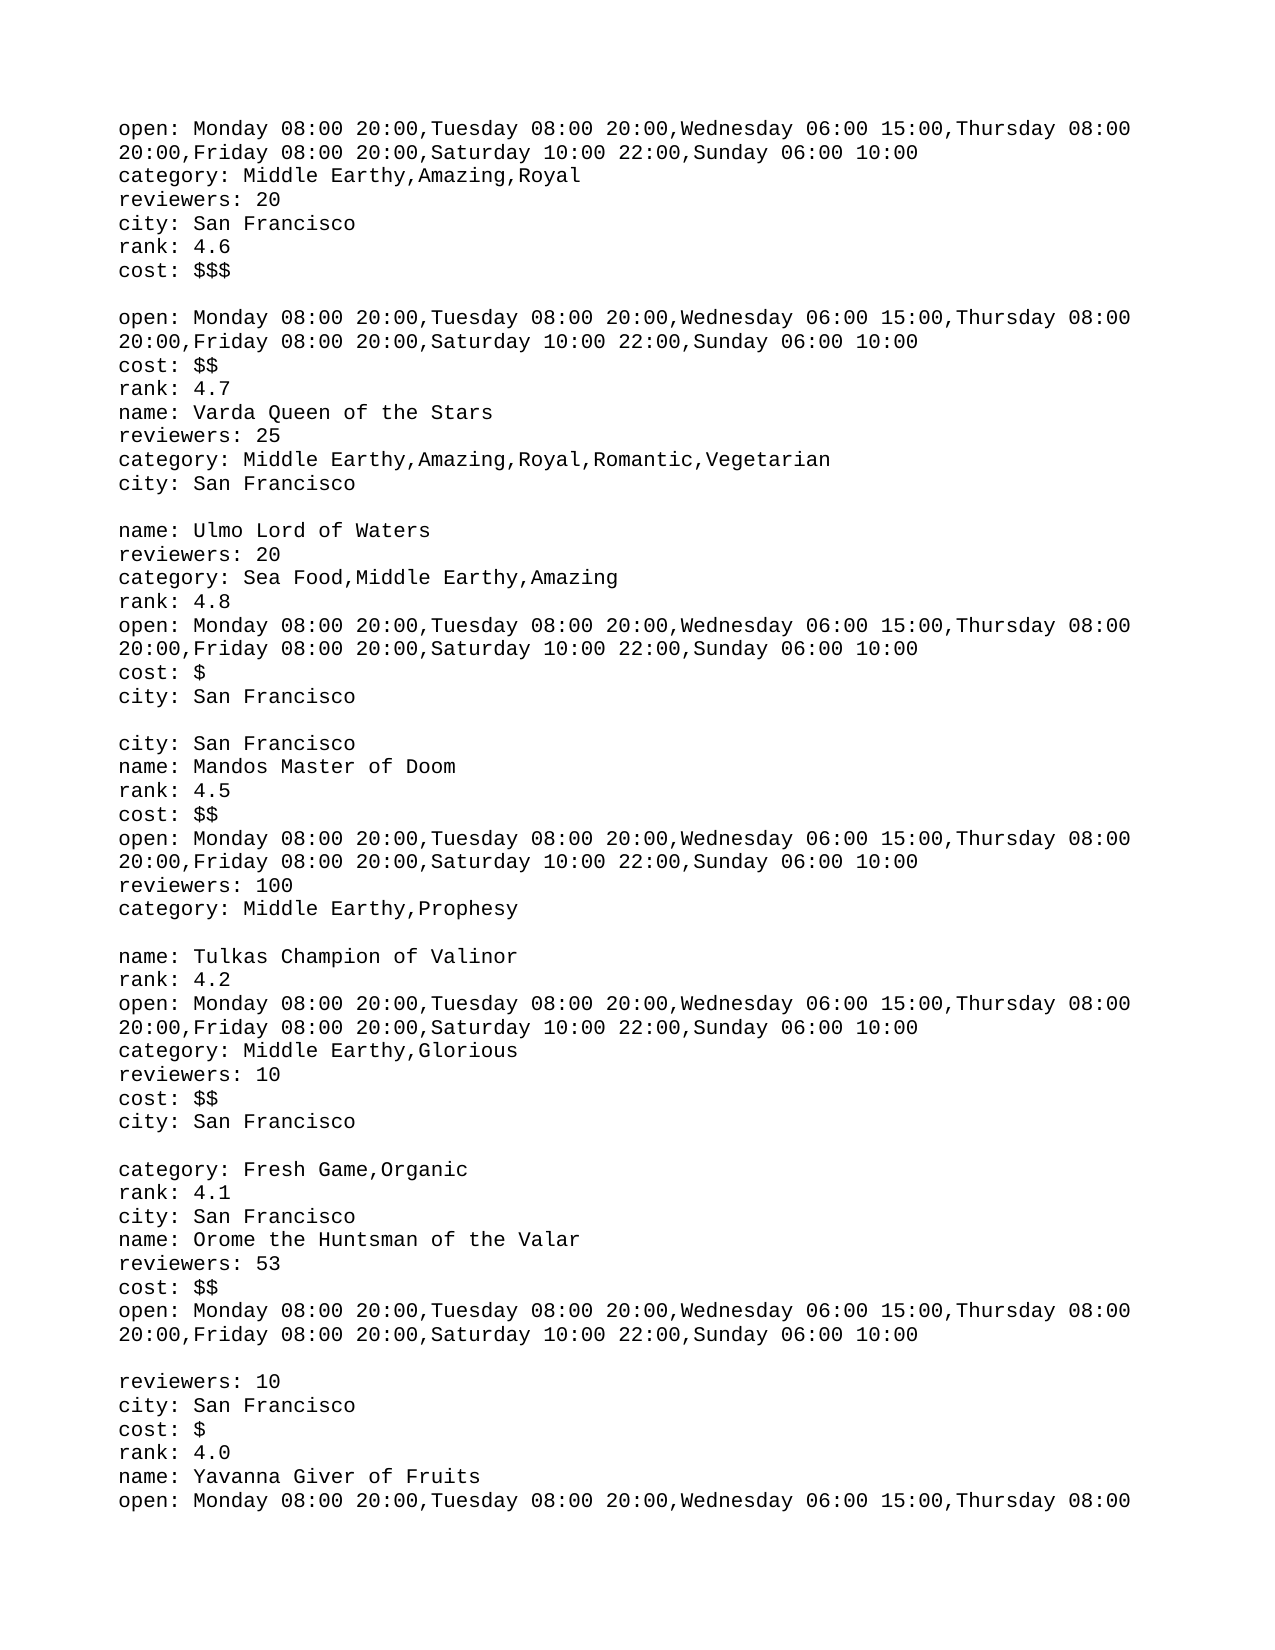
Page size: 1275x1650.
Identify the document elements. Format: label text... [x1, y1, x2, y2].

text city: San Francisco [118, 733, 1157, 757]
text reviewers: 25 [118, 426, 1157, 449]
text cost: $$$ [118, 260, 1157, 284]
text rank: 4.6 [118, 236, 1157, 260]
text name: Varda Queen of the Stars [118, 402, 1157, 426]
text rank: 4.7 [118, 378, 1157, 402]
text city: San Francisco [118, 473, 1157, 496]
text city: San Francisco [118, 1395, 1157, 1419]
text rank: 4.1 [118, 1182, 1157, 1206]
text name: Orome the Huntsman of the Valar [118, 1229, 1157, 1253]
text cost: $$ [118, 1277, 1157, 1300]
text rank: 4.8 [118, 591, 1157, 615]
text cost: $$ [118, 804, 1157, 827]
text category: Middle Earthy,Amazing,Royal [118, 165, 1157, 189]
text rank: 4.2 [118, 969, 1157, 993]
text rank: 4.5 [118, 780, 1157, 804]
text city: San Francisco [118, 1111, 1157, 1135]
text reviewers: 10 [118, 1064, 1157, 1088]
text open: Monday 08:00 20:00,Tuesday 08:00 20:00,Wednesday 06:00 15:00,Thursday 08:00 20:00,Friday 08:00 20:00,Saturday 10:00 22:00,Sunday 06:00 10:00 [118, 827, 1157, 875]
text cost: $ [118, 1419, 1157, 1442]
text reviewers: 53 [118, 1253, 1157, 1277]
text reviewers: 20 [118, 189, 1157, 213]
text reviewers: 10 [118, 1371, 1157, 1395]
text cost: $ [118, 662, 1157, 686]
text reviewers: 100 [118, 875, 1157, 898]
text city: San Francisco [118, 213, 1157, 236]
text open: Monday 08:00 20:00,Tuesday 08:00 20:00,Wednesday 06:00 15:00,Thursday 08:00 20:00,Friday 08:00 20:00,Saturday 10:00 22:00,Sunday 06:00 10:00 [118, 615, 1157, 662]
text category: Fresh Game,Organic [118, 1158, 1157, 1182]
text reviewers: 20 [118, 544, 1157, 567]
text city: San Francisco [118, 686, 1157, 709]
text open: Monday 08:00 20:00,Tuesday 08:00 20:00,Wednesday 06:00 15:00,Thursday 08:00 20:00,Friday 08:00 20:00,Saturday 10:00 22:00,Sunday 06:00 10:00 [118, 1300, 1157, 1348]
text category: Middle Earthy,Amazing,Royal,Romantic,Vegetarian [118, 449, 1157, 473]
text open: Monday 08:00 20:00,Tuesday 08:00 20:00,Wednesday 06:00 15:00,Thursday 08:00 20:00,Friday 08:00 20:00,Saturday 10:00 22:00,Sunday 06:00 10:00 [118, 307, 1157, 354]
text open: Monday 08:00 20:00,Tuesday 08:00 20:00,Wednesday 06:00 15:00,Thursday 08:00 20:00,Friday 08:00 20:00,Saturday 10:00 22:00,Sunday 06:00 10:00 [118, 118, 1157, 165]
text name: Mandos Master of Doom [118, 757, 1157, 780]
text category: Middle Earthy,Glorious [118, 1040, 1157, 1064]
text open: Monday 08:00 20:00,Tuesday 08:00 20:00,Wednesday 06:00 15:00,Thursday 08:00 20:00,Friday 08:00 20:00,Saturday 10:00 22:00,Sunday 06:00 10:00 [118, 993, 1157, 1040]
text category: Sea Food,Middle Earthy,Amazing [118, 567, 1157, 591]
text name: Yavanna Giver of Fruits [118, 1466, 1157, 1489]
text name: Tulkas Champion of Valinor [118, 946, 1157, 969]
text name: Ulmo Lord of Waters [118, 520, 1157, 544]
text cost: $$ [118, 1088, 1157, 1111]
text cost: $$ [118, 354, 1157, 378]
text category: Middle Earthy,Prophesy [118, 898, 1157, 922]
text rank: 4.0 [118, 1442, 1157, 1466]
text open: Monday 08:00 20:00,Tuesday 08:00 20:00,Wednesday 06:00 15:00,Thursday 08:00 [118, 1489, 1157, 1513]
text city: San Francisco [118, 1206, 1157, 1229]
